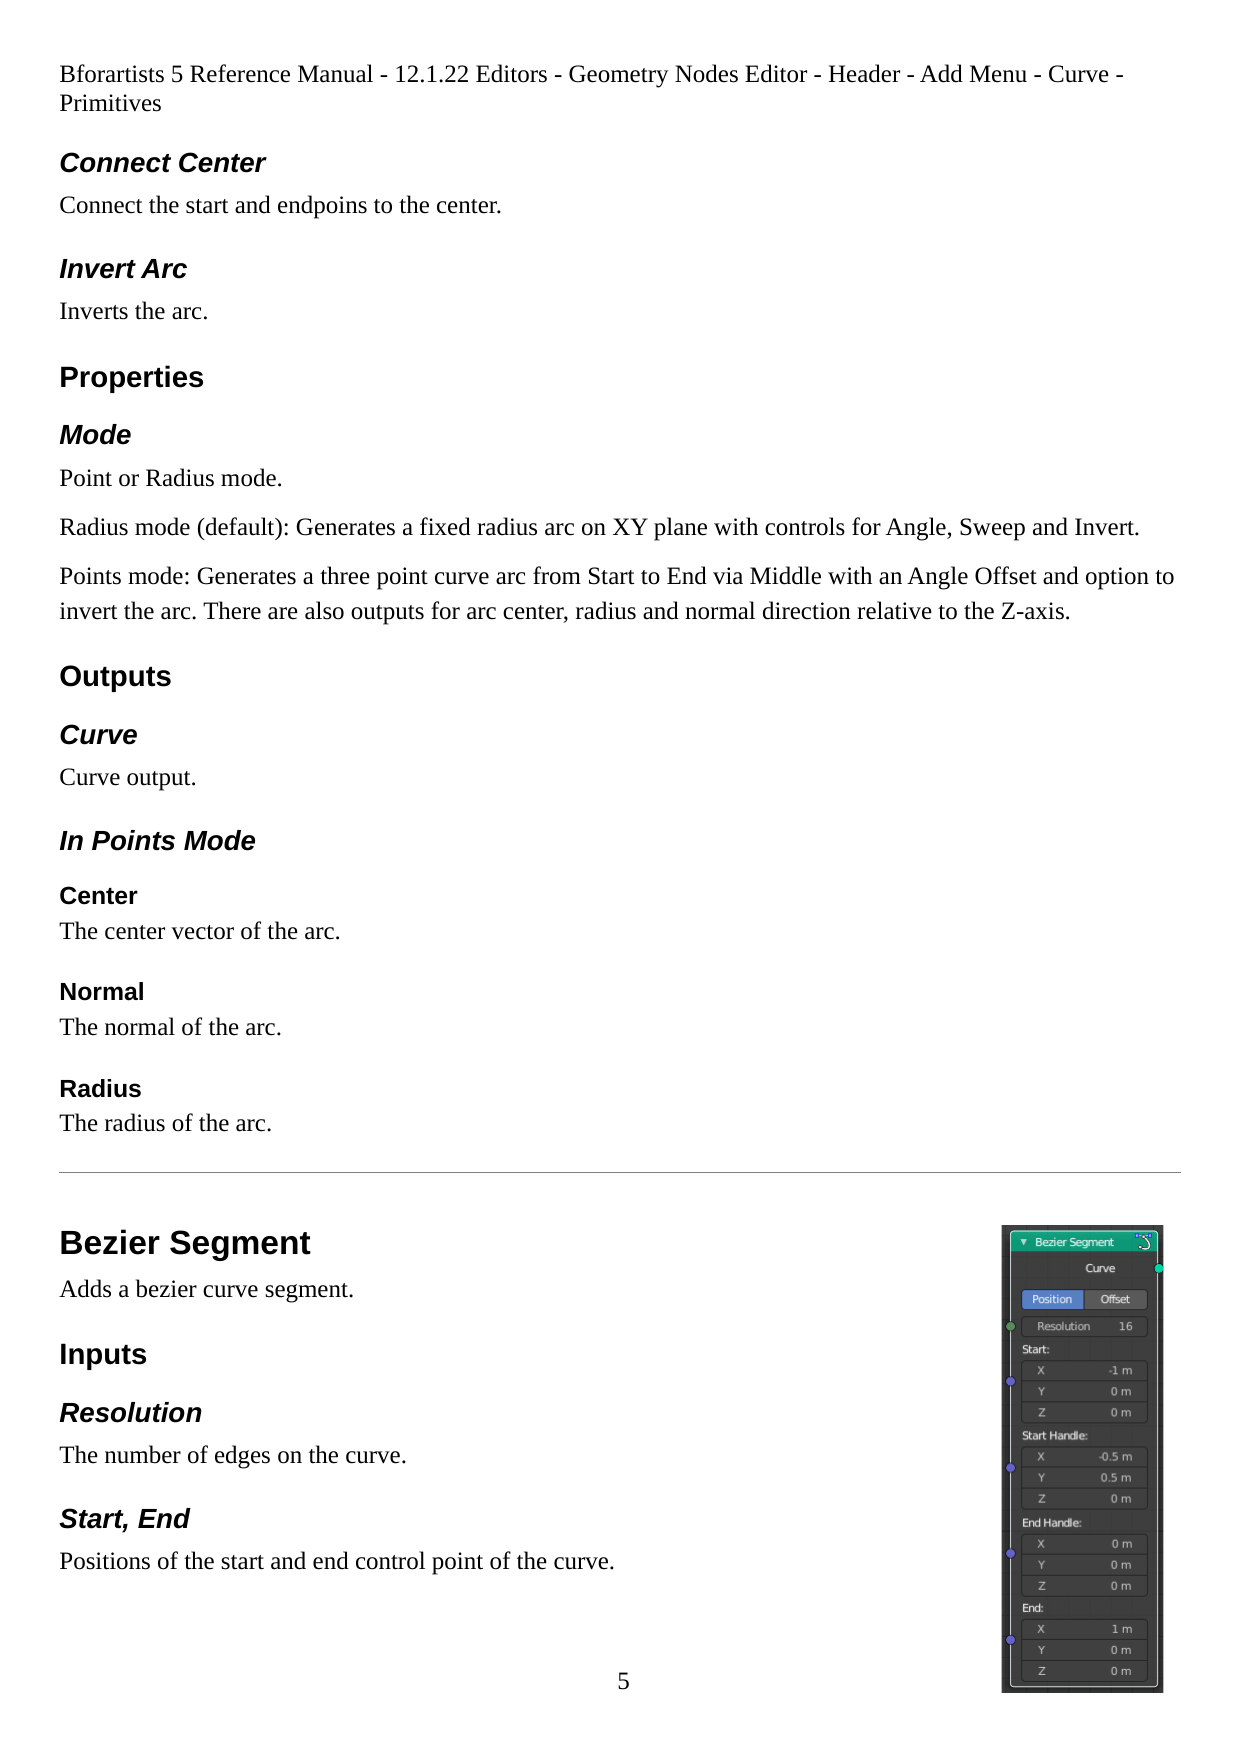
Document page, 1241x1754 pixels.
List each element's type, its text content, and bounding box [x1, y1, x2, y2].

text Adds a bezier curve segment. [59, 1274, 1001, 1302]
subtitle Connect Center [59, 146, 1181, 178]
text Curve output. [59, 762, 1181, 791]
subtitle Normal [59, 977, 1181, 1006]
text Points mode: Generates a three point curve arc from Start to End via Middle with an Angle Offset and option to invert the arc. There are also outputs for arc center, radius and normal direction relative to the Z-axis. [59, 561, 1181, 624]
picture [1001, 1225, 1164, 1693]
text Connect the start and endpoins to the center. [59, 190, 1181, 219]
text The number of edges on the curve. [59, 1440, 1001, 1469]
subtitle Outputs [59, 659, 1181, 693]
subtitle In Points Mode [59, 824, 1181, 856]
text The normal of the arc. [59, 1012, 1181, 1041]
subtitle Inputs [59, 1337, 1001, 1371]
text The radius of the arc. [59, 1108, 1181, 1137]
subtitle Start, End [59, 1502, 1001, 1534]
text Radius mode (default): Generates a fixed radius arc on XY plane with controls for Angle, Sweep and Invert. [59, 512, 1181, 541]
subtitle Properties [59, 360, 1181, 394]
subtitle Mode [59, 419, 1181, 451]
text Inverts the arc. [59, 296, 1181, 325]
subtitle Center [59, 881, 1181, 909]
subtitle Resolution [59, 1396, 1001, 1428]
text Positions of the start and end control point of the curve. [59, 1546, 1001, 1575]
subtitle [1164, 1396, 1181, 1428]
subtitle Radius [59, 1074, 1181, 1102]
text The center vector of the arc. [59, 916, 1181, 944]
subtitle [1164, 1502, 1181, 1534]
subtitle [1164, 1337, 1181, 1371]
subtitle Curve [59, 718, 1181, 750]
subtitle Bezier Segment [59, 1222, 1181, 1261]
subtitle Invert Arc [59, 252, 1181, 284]
text Point or Radius mode. [59, 463, 1181, 492]
